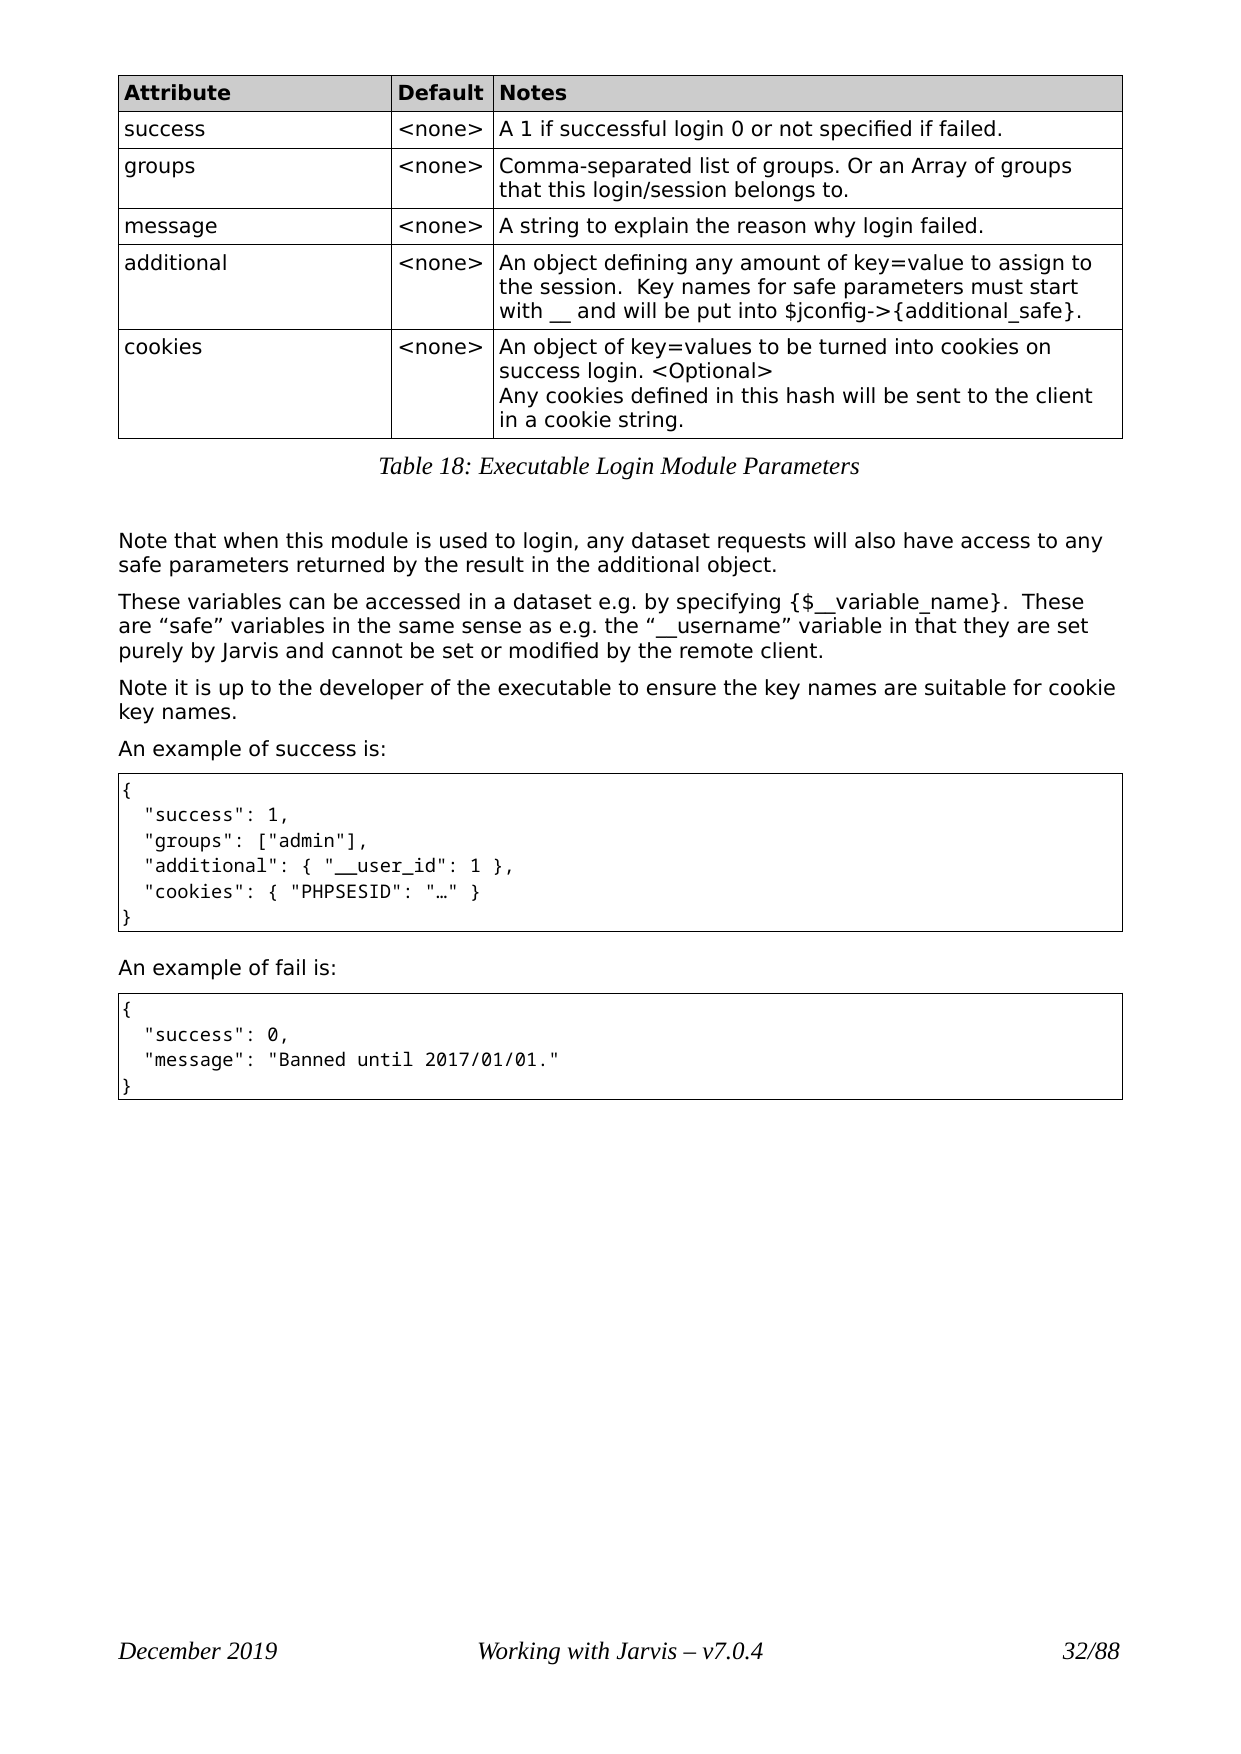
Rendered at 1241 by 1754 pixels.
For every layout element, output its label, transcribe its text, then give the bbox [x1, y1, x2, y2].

text "success": 0, [119, 1018, 1122, 1044]
table_cell A 1 if successful login 0 or not specified if failed. [494, 112, 1122, 147]
text "cookies": { "PHPSESID": "…" } [119, 875, 1122, 901]
table_header Attribute [119, 76, 391, 111]
table_cell additional [119, 245, 391, 329]
table_cell An object of key=values to be turned into cookies on success login. <Optional> Any cookies defined in this hash will be sent to the client in a cookie string. [494, 330, 1122, 438]
text These variables can be accessed in a dataset e.g. by specifying {$__variable_name}. These are “safe” variables in the same sense as e.g. the “__username” variable in that they are set purely by Jarvis and cannot be set or modified by the remote client. [118, 590, 1122, 663]
text "additional": { "__user_id": 1 }, [119, 850, 1122, 875]
text } [119, 1069, 1122, 1099]
text Note that when this module is used to login, any dataset requests will also have access to any safe parameters returned by the result in the additional object. [118, 529, 1122, 578]
text Table 18: Executable Login Module Parameters [118, 451, 1122, 480]
text { [119, 994, 1122, 1018]
text "groups": ["admin"], [119, 824, 1122, 850]
table_header Default [392, 76, 493, 111]
table_cell A string to explain the reason why login failed. [494, 209, 1122, 244]
text Note it is up to the developer of the executable to ensure the key names are suitable for cookie key names. [118, 676, 1122, 724]
text } [119, 901, 1122, 931]
table_cell <none> [392, 209, 493, 244]
text An example of success is: [118, 737, 1122, 761]
table_cell <none> [392, 330, 493, 438]
text "success": 1, [119, 799, 1122, 824]
text "message": "Banned until 2017/01/01." [119, 1044, 1122, 1069]
table_cell success [119, 112, 391, 147]
table_header Notes [494, 76, 1122, 111]
table_cell <none> [392, 149, 493, 208]
table_cell groups [119, 149, 391, 208]
table_cell message [119, 209, 391, 244]
text An example of fail is: [118, 932, 1122, 980]
table_cell cookies [119, 330, 391, 438]
table_cell <none> [392, 112, 493, 147]
table_cell An object defining any amount of key=value to assign to the session. Key names for safe parameters must start with __ and will be put into $jconfig->{additional_safe}. [494, 245, 1122, 329]
table_cell Comma-separated list of groups. Or an Array of groups that this login/session belongs to. [494, 149, 1122, 208]
table_cell <none> [392, 245, 493, 329]
text { [119, 774, 1122, 799]
